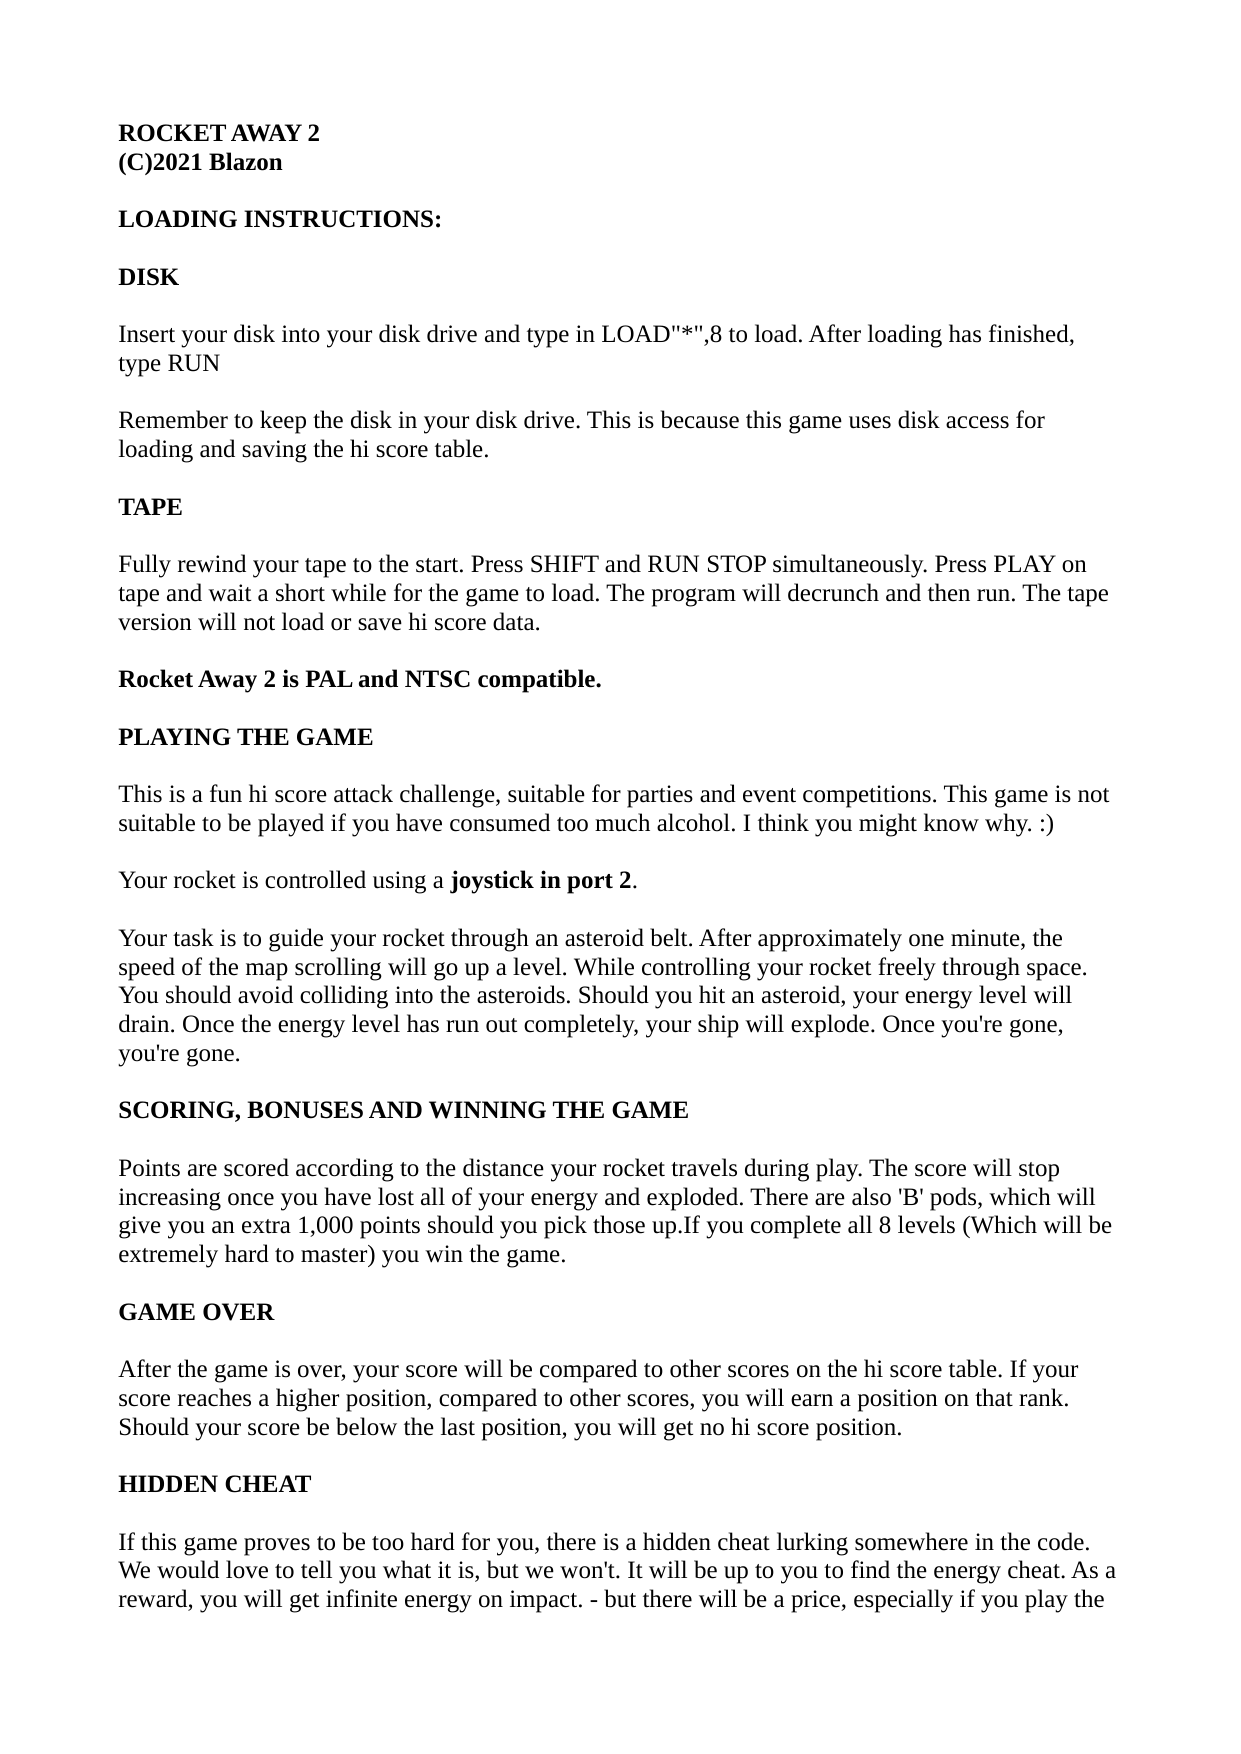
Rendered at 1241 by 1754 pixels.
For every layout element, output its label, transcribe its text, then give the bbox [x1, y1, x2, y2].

text Fully rewind your tape to the start. Press SHIFT and RUN STOP simultaneously. Press PLAY on tape and wait a short while for the game to load. The program will decrunch and then run. The tape version will not load or save hi score data. [118, 549, 1122, 636]
text SCORING, BONUSES AND WINNING THE GAME [118, 1096, 1122, 1124]
text Insert your disk into your disk drive and type in LOAD"*",8 to load. After loading has finished, type RUN Remember to keep the disk in your disk drive. This is because this game uses disk access for loading and saving the hi score table. [118, 319, 1122, 463]
text Your task is to guide your rocket through an asteroid belt. After approximately one minute, the speed of the map scrolling will go up a level. While controlling your rocket freely through space. You should avoid colliding into the asteroids. Should you hit an asteroid, your energy level will drain. Once the energy level has run out completely, your ship will explode. Once you're gone, you're gone. [118, 923, 1122, 1067]
text Points are scored according to the distance your rocket travels during play. The score will stop increasing once you have lost all of your energy and exploded. There are also 'B' pods, which will give you an extra 1,000 points should you pick those up.If you complete all 8 levels (Which will be extremely hard to master) you win the game. GAME OVER After the game is over, your score will be compared to other scores on the hi score table. If your score reaches a higher position, compared to other scores, you will earn a position on that rank. Should your score be below the last position, you will get no hi score position. HIDDEN CHEAT If this game proves to be too hard for you, there is a hidden cheat lurking somewhere in the code. We would love to tell you what it is, but we won't. It will be up to you to find the energy cheat. As a reward, you will get infinite energy on impact. - but there will be a price, especially if you play the [118, 1153, 1122, 1613]
text (C)2021 Blazon [118, 147, 1122, 176]
text LOADING INSTRUCTIONS: DISK [118, 204, 1122, 291]
text TAPE [118, 492, 1122, 521]
text Rocket Away 2 is PAL and NTSC compatible. [118, 664, 1122, 693]
text PLAYING THE GAME This is a fun hi score attack challenge, suitable for parties and event competitions. This game is not suitable to be played if you have consumed too much alcohol. I think you might know why. :) [118, 722, 1122, 837]
text Your rocket is controlled using a joystick in port 2. [118, 866, 1122, 894]
text ROCKET AWAY 2 [118, 118, 1122, 147]
